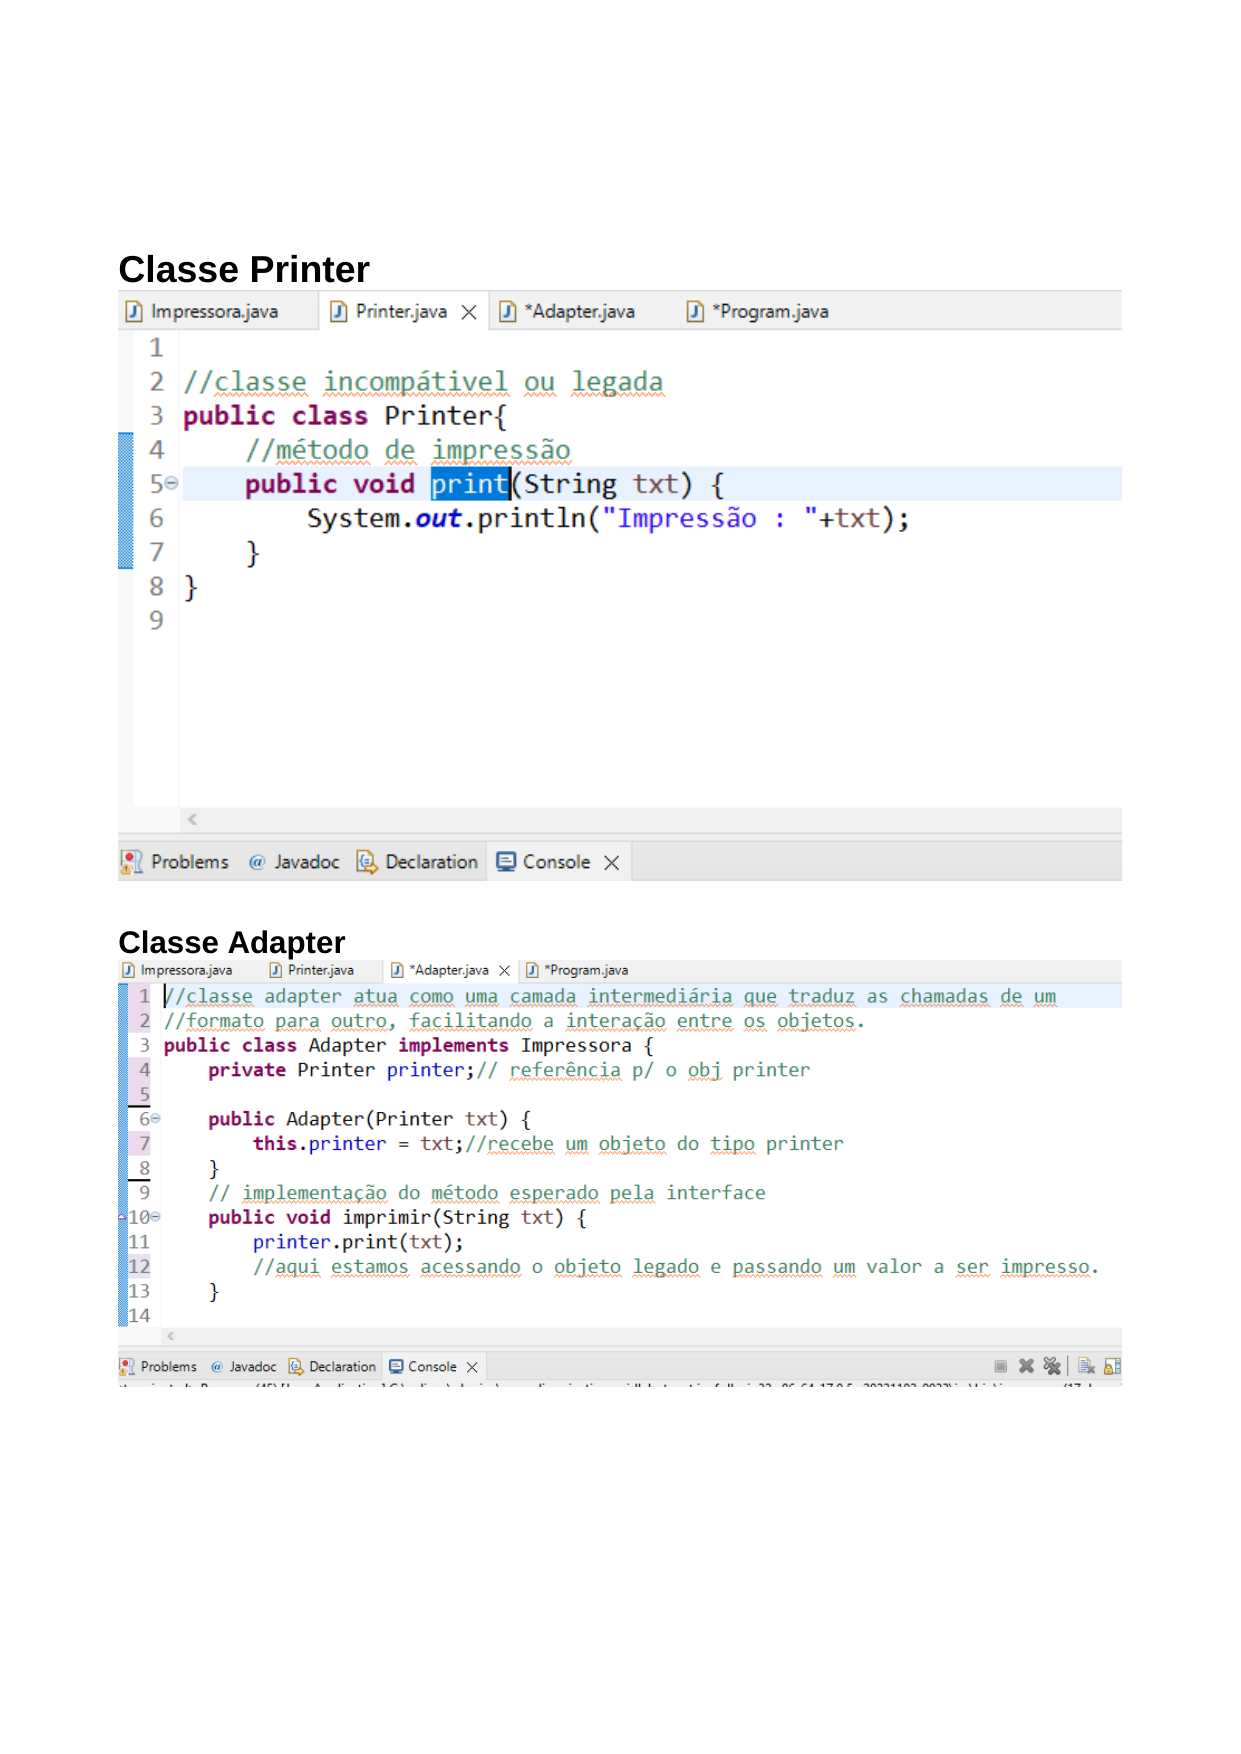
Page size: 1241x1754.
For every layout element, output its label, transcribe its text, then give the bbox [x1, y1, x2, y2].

text Classe Printer [118, 247, 1122, 290]
text Classe Adapter [118, 924, 1122, 960]
picture [118, 290, 1123, 881]
picture [118, 960, 1123, 1387]
